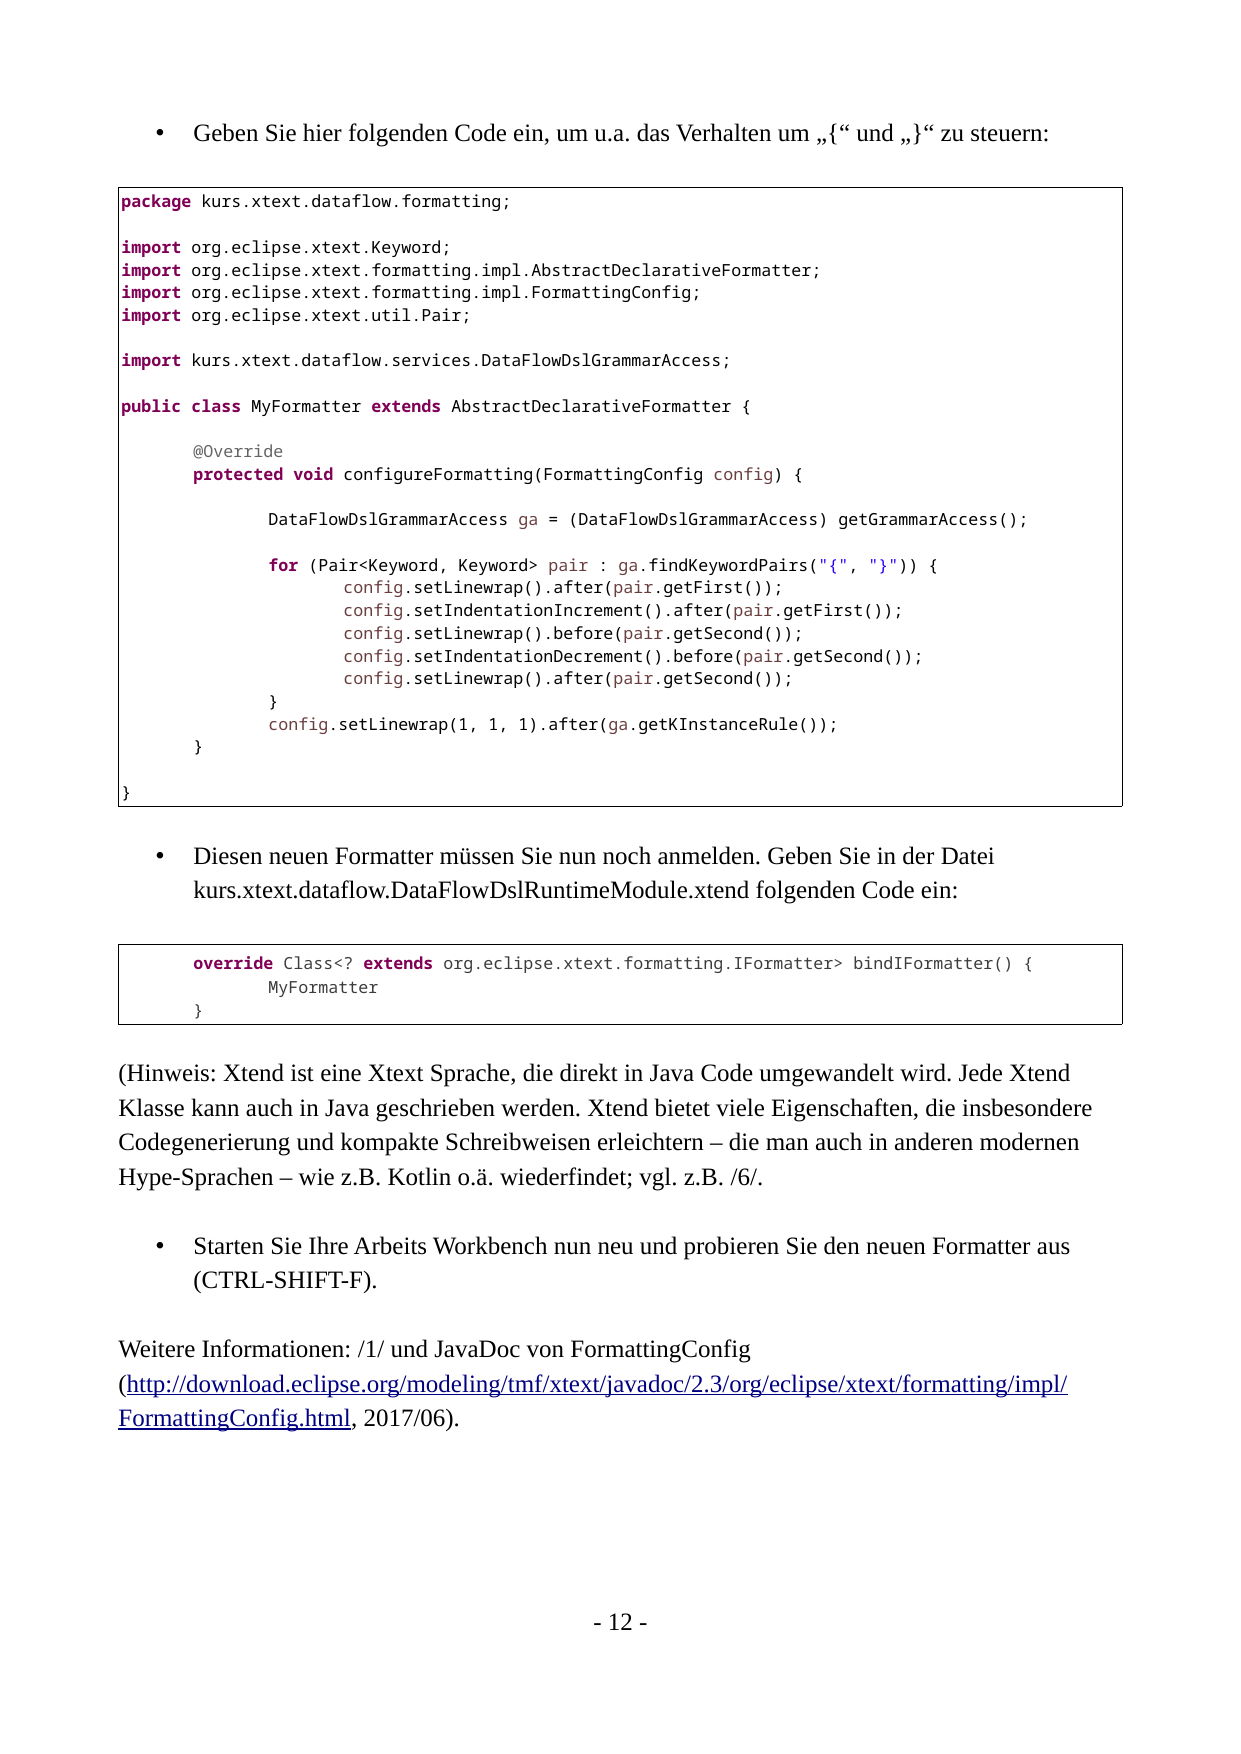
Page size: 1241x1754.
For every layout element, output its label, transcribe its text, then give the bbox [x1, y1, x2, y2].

text import org.eclipse.xtext.formatting.impl.FormattingConfig; [119, 278, 1122, 301]
text config.setLinewrap().after(pair.getFirst()); [119, 573, 1122, 596]
text import kurs.xtext.dataflow.services.DataFlowDslGrammarAccess; [119, 346, 1122, 372]
text package kurs.xtext.dataflow.formatting; [119, 188, 1122, 213]
text config.setLinewrap().before(pair.getSecond()); [119, 618, 1122, 641]
text (Hinweis: Xtend ist eine Xtext Sprache, die direkt in Java Code umgewandelt wird. Jede Xtend Klasse kann auch in Java geschrieben werden. Xtend bietet viele Eigenschaften, die insbesondere Codegenerierung und kompakte Schreibweisen erleichtern – die man auch in anderen modernen Hype-Sprachen – wie z.B. Kotlin o.ä. wiederfindet; vgl. z.B. /6/. [118, 1058, 1122, 1191]
text config.setLinewrap().after(pair.getSecond()); [119, 664, 1122, 687]
text import org.eclipse.xtext.Keyword; [119, 232, 1122, 255]
text DataFlowDslGrammarAccess ga = (DataFlowDslGrammarAccess) getGrammarAccess(); [119, 505, 1122, 531]
text } [119, 732, 1122, 758]
text config.setLinewrap(1, 1, 1).after(ga.getKInstanceRule()); [119, 709, 1122, 732]
text override Class<? extends org.eclipse.xtext.formatting.IFormatter> bindIFormatter() { [119, 945, 1122, 973]
text import org.eclipse.xtext.util.Pair; [119, 301, 1122, 326]
list Geben Sie hier folgenden Code ein, um u.a. das Verhalten um „{“ und „}“ zu steuern: [156, 118, 1122, 147]
text } [119, 687, 1122, 709]
text Weitere Informationen: /1/ und JavaDoc von FormattingConfig (http://download.eclipse.org/modeling/tmf/xtext/javadoc/2.3/org/eclipse/xtext/formatting/impl/FormattingConfig.html, 2017/06). [118, 1334, 1122, 1432]
text for (Pair<Keyword, Keyword> pair : ga.findKeywordPairs("{", "}")) { [119, 550, 1122, 573]
list Diesen neuen Formatter müssen Sie nun noch anmelden. Geben Sie in der Datei kurs.xtext.dataflow.DataFlowDslRuntimeModule.xtend folgenden Code ein: [156, 841, 1122, 904]
text config.setIndentationDecrement().before(pair.getSecond()); [119, 641, 1122, 664]
text @Override [119, 437, 1122, 459]
text config.setIndentationIncrement().after(pair.getFirst()); [119, 596, 1122, 618]
text } [119, 777, 1122, 806]
text MyFormatter [119, 973, 1122, 995]
list Starten Sie Ihre Arbeits Workbench nun neu und probieren Sie den neuen Formatter aus (CTRL-SHIFT-F). [156, 1231, 1122, 1294]
text protected void configureFormatting(FormattingConfig config) { [119, 459, 1122, 485]
text public class MyFormatter extends AbstractDeclarativeFormatter { [119, 391, 1122, 417]
text } [119, 995, 1122, 1024]
text import org.eclipse.xtext.formatting.impl.AbstractDeclarativeFormatter; [119, 255, 1122, 278]
